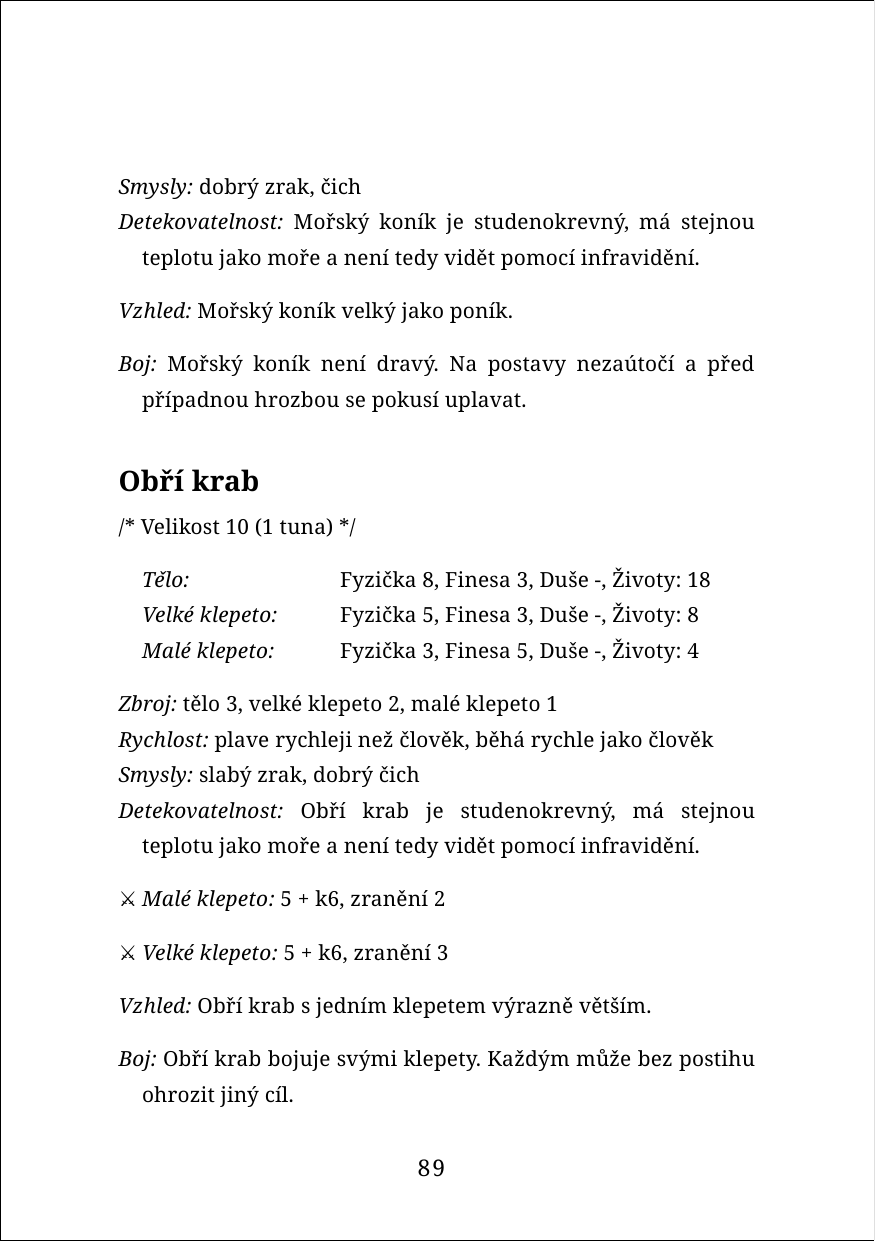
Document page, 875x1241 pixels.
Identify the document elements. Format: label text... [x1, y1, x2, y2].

text Malé klepeto: Fyzička 3, Finesa 5, Duše -, Životy: 4 [142, 636, 756, 664]
text Vzhled: Mořský koník velký jako poník. [118, 296, 756, 324]
text Velké klepeto: Fyzička 5, Finesa 3, Duše -, Životy: 8 [142, 601, 756, 629]
text Detekovatelnost: Mořský koník je studenokrevný, má stejnou teplotu jako moře a není tedy vidět pomocí infravidění. [118, 207, 756, 271]
text Boj: Obří krab bojuje svými klepety. Každým může bez postihu ohrozit jiný cíl. [118, 1044, 756, 1108]
text Detekovatelnost: Obří krab je studenokrevný, má stejnou teplotu jako moře a není tedy vidět pomocí infravidění. [118, 796, 756, 860]
text Rychlost: plave rychleji než člověk, běhá rychle jako člověk [118, 725, 756, 753]
text Vzhled: Obří krab s jedním klepetem výrazně větším. [118, 991, 756, 1019]
text ⚔ Malé klepeto: 5 + k6, zranění 2 [118, 884, 756, 913]
text Smysly: dobrý zrak, čich [118, 172, 756, 200]
text Smysly: slabý zrak, dobrý čich [118, 760, 756, 789]
subtitle Obří krab [118, 462, 756, 500]
text Boj: Mořský koník není dravý. Na postavy nezaútočí a před případnou hrozbou se pokusí uplavat. [118, 349, 756, 413]
text /* Velikost 10 (1 tuna) */ [118, 512, 756, 540]
text Tělo: Fyzička 8, Finesa 3, Duše -, Životy: 18 [142, 565, 756, 593]
text Zbroj: tělo 3, velké klepeto 2, malé klepeto 1 [118, 689, 756, 718]
text ⚔ Velké klepeto: 5 + k6, zranění 3 [118, 938, 756, 966]
